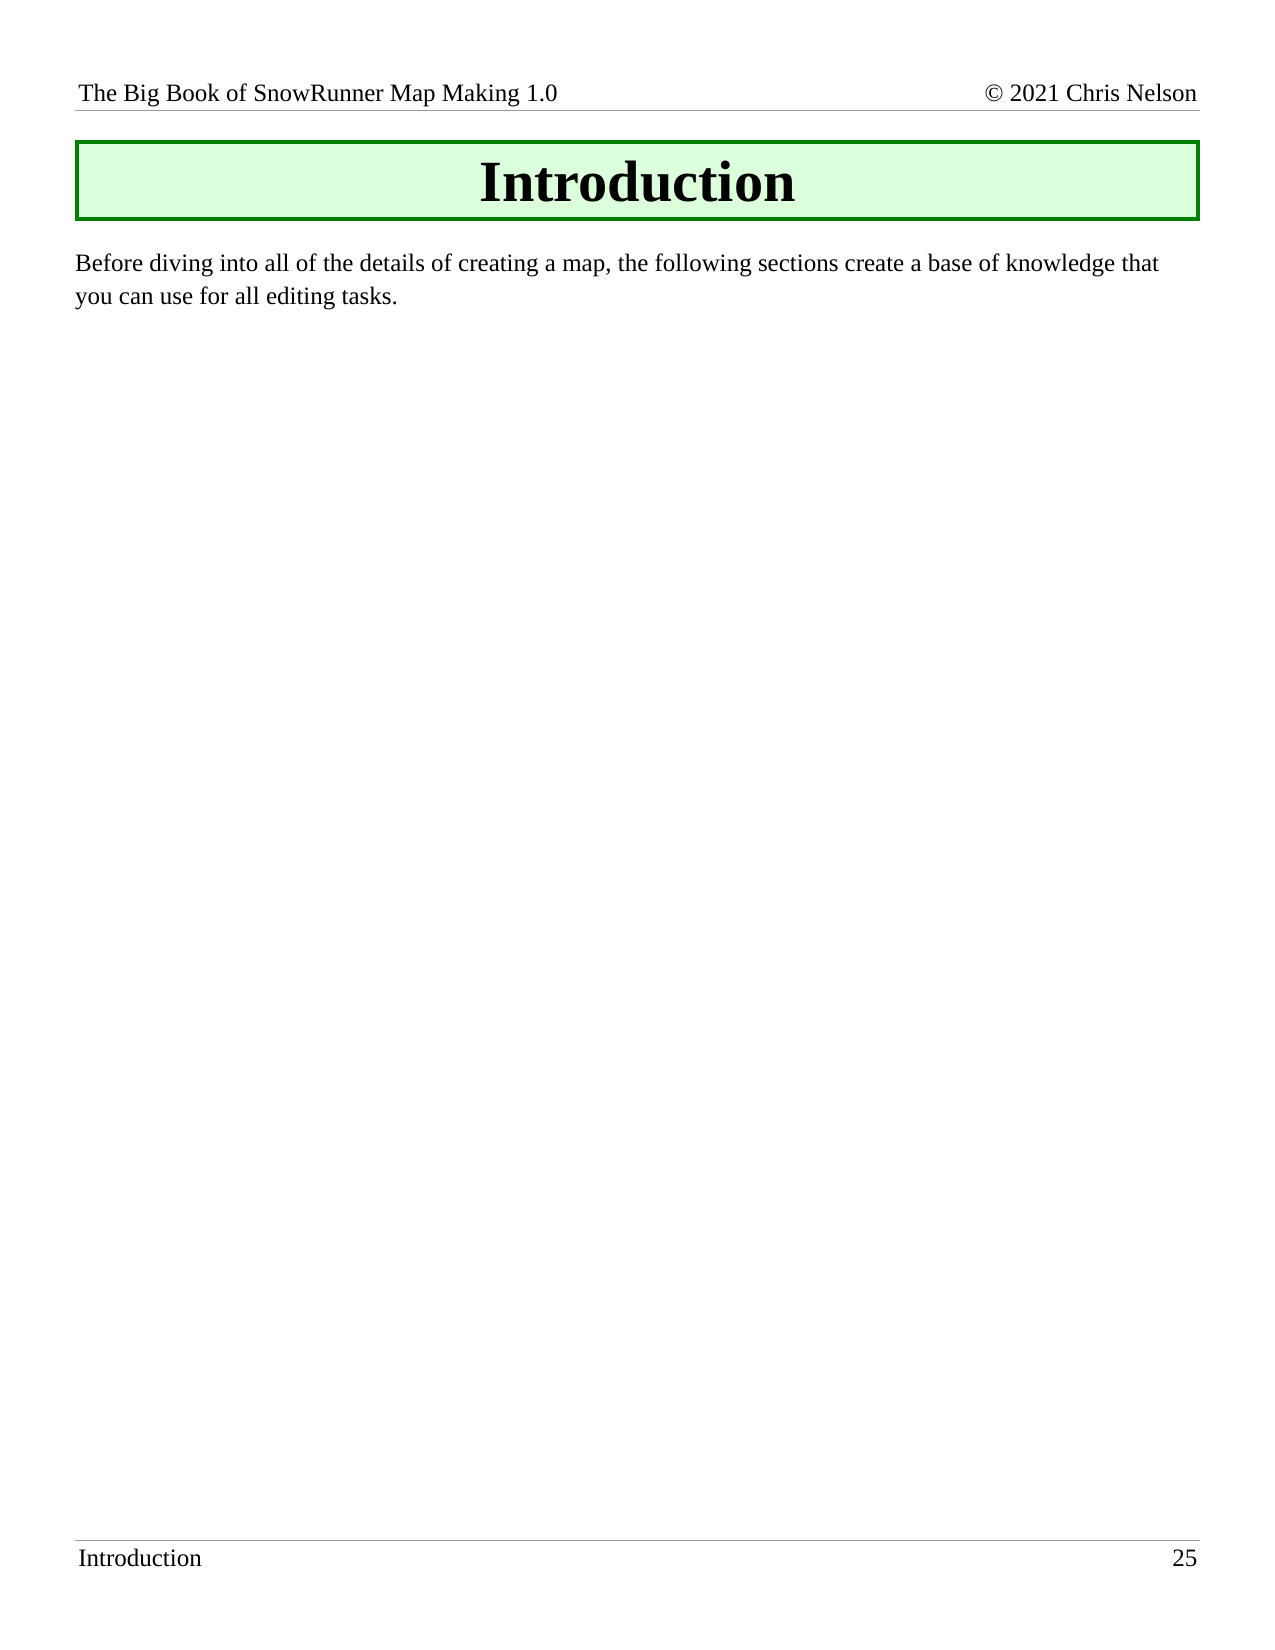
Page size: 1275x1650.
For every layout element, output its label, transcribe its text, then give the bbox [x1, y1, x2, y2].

subtitle Introduction [79, 144, 1196, 217]
text Before diving into all of the details of creating a map, the following sections create a base of knowledge that you can use for all editing tasks. [75, 248, 1200, 310]
